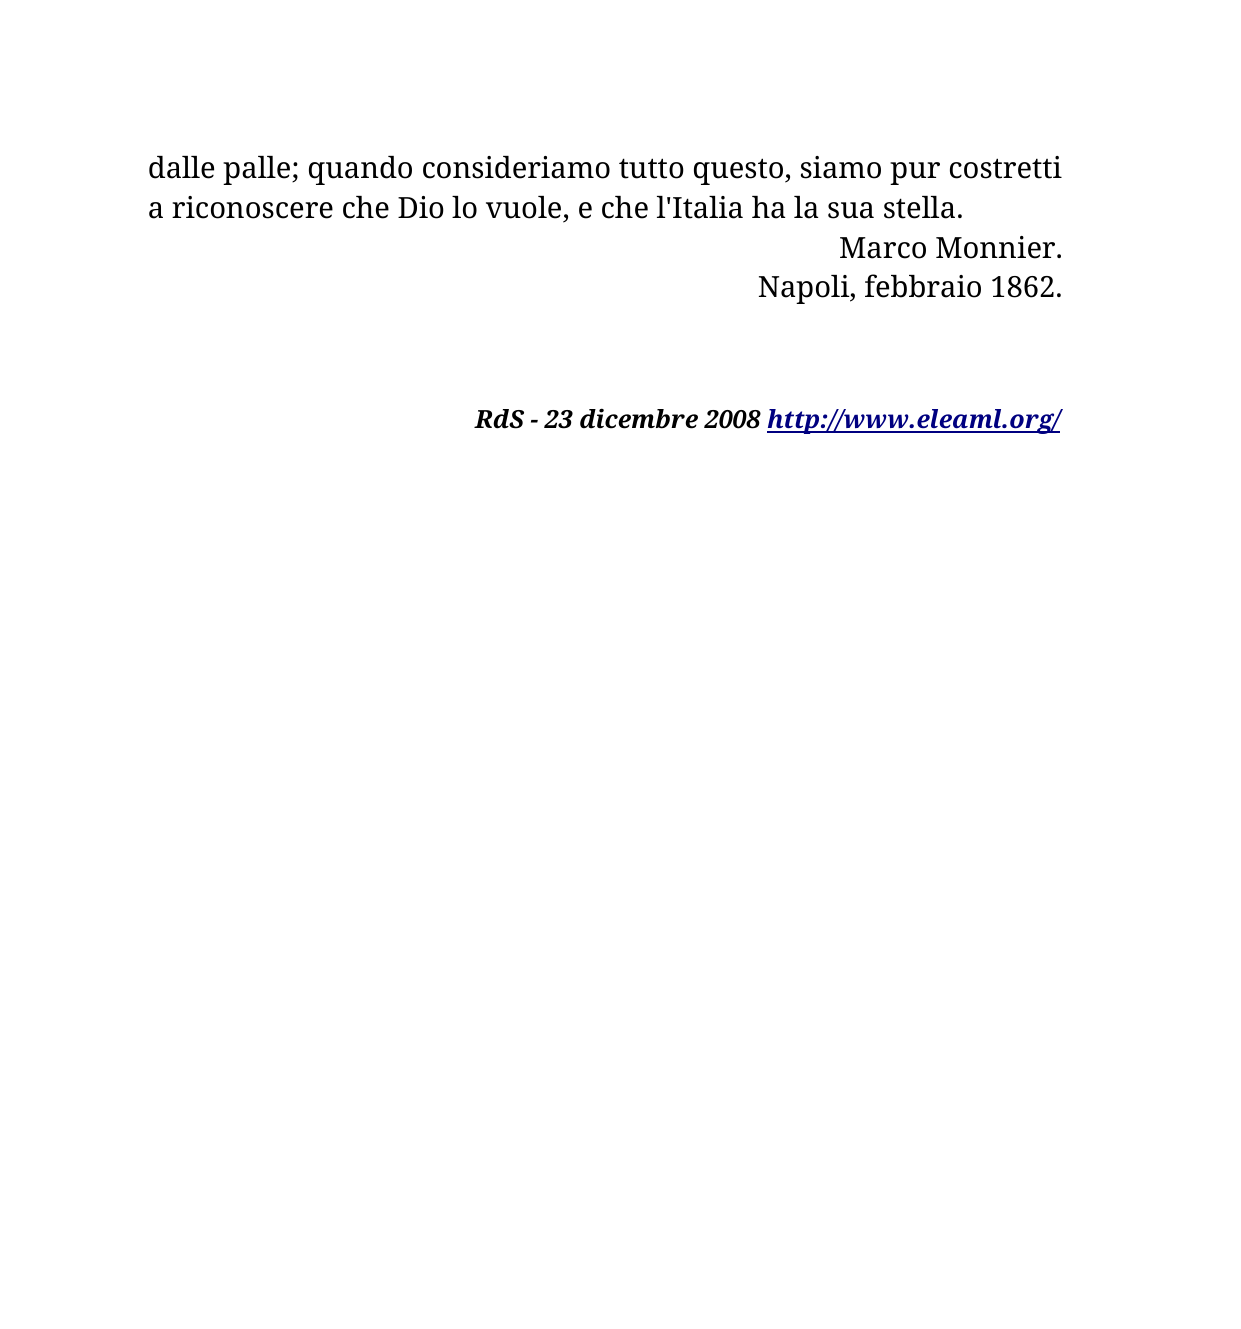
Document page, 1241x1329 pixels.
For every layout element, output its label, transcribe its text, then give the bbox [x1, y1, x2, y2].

text RdS - 23 dicembre 2008 http://www.eleaml.org/ [148, 402, 1063, 436]
text Napoli, febbraio 1862. [148, 267, 1063, 306]
text Marco Monnier. [148, 227, 1063, 267]
text dalle palle; quando consideriamo tutto questo, siamo pur costretti a riconoscere che Dio lo vuole, e che l'Italia ha la sua stella. [148, 148, 1063, 227]
